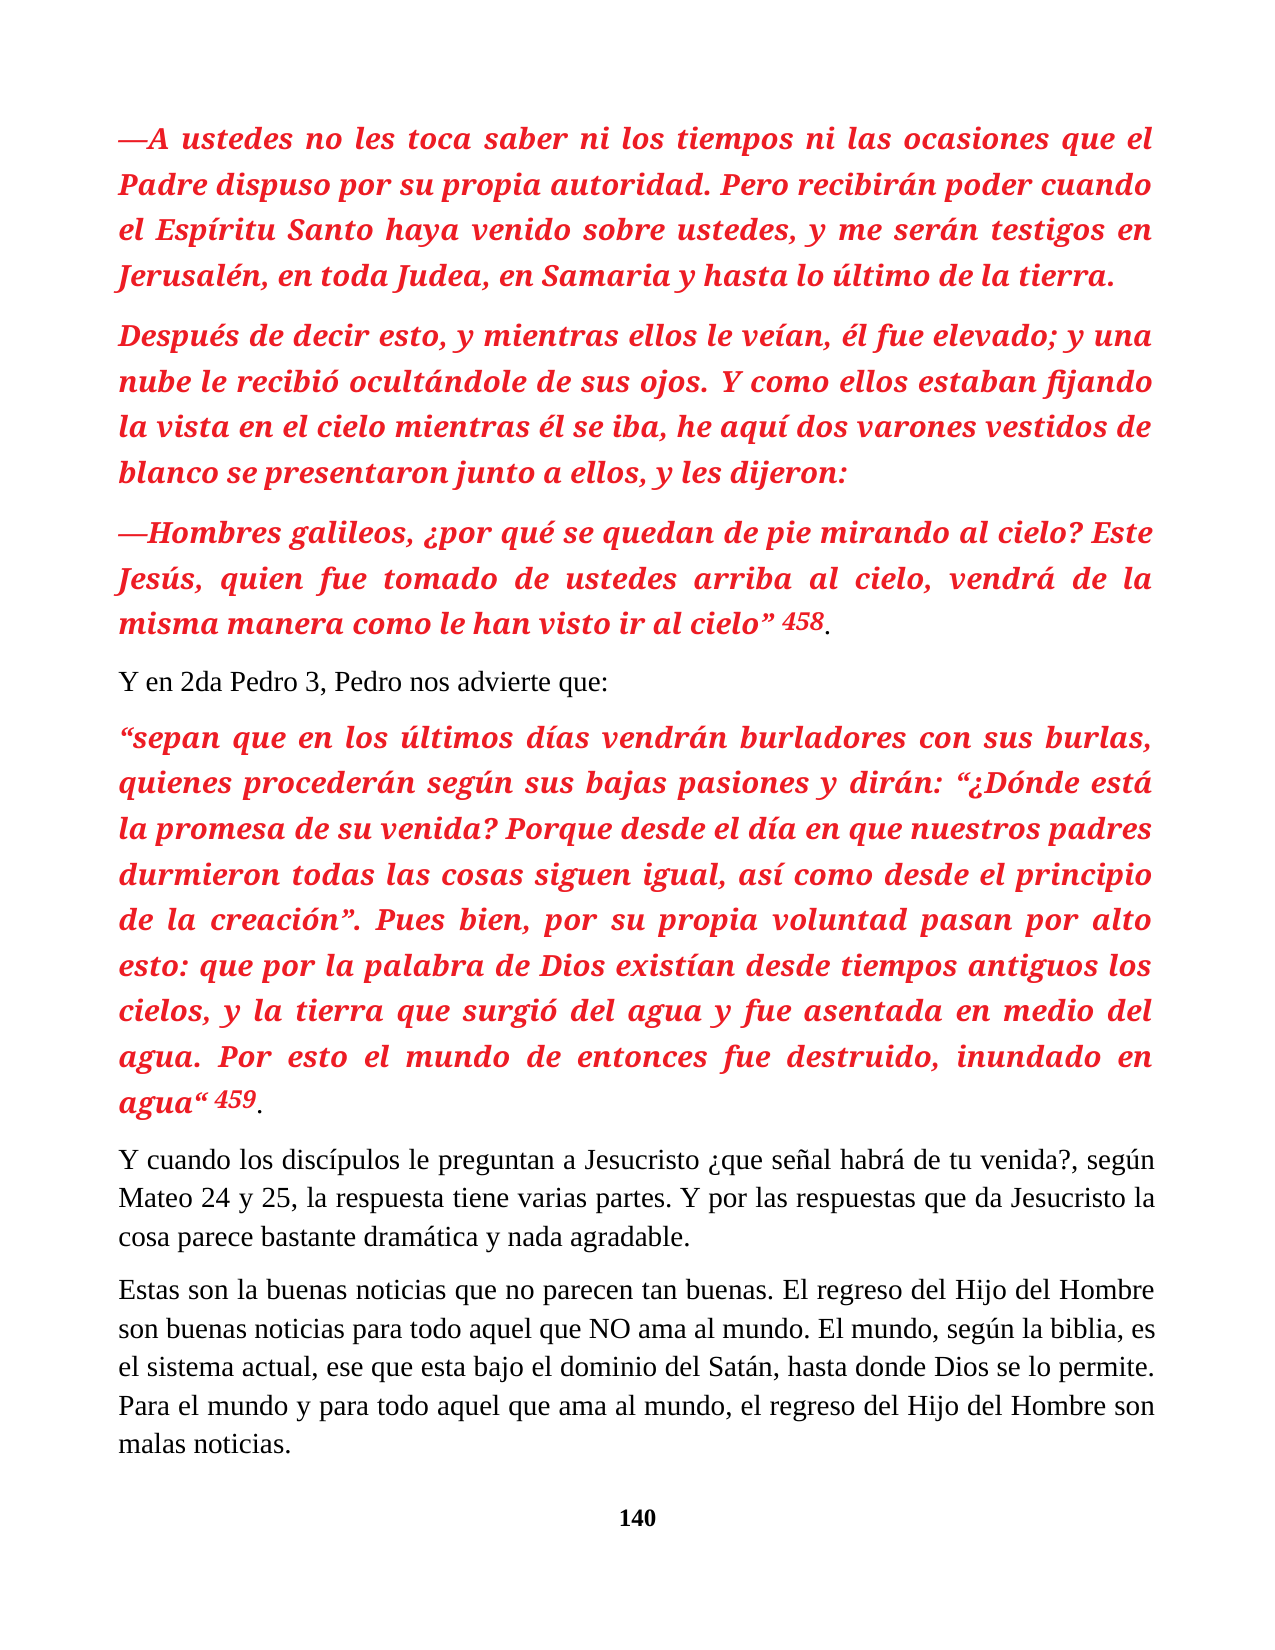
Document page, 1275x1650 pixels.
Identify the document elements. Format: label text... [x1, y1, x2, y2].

text Y en 2da Pedro 3, Pedro nos advierte que: [118, 664, 1157, 697]
text Estas son la buenas noticias que no parecen tan buenas. El regreso del Hijo del Hombre son buenas noticias para todo aquel que NO ama al mundo. El mundo, según la biblia, es el sistema actual, ese que esta bajo el dominio del Satán, hasta donde Dios se lo permite. Para el mundo y para todo aquel que ama al mundo, el regreso del Hijo del Hombre son malas noticias. [118, 1272, 1157, 1460]
text —Hombres galileos, ¿por qué se quedan de pie mirando al cielo? Este Jesús, quien fue tomado de ustedes arriba al cielo, vendrá de la misma manera como le han visto ir al cielo” . [118, 512, 1157, 643]
text “sepan que en los últimos días vendrán burladores con sus burlas, quienes procederán según sus bajas pasiones y dirán: “¿Dónde está la promesa de su venida? Porque desde el día en que nuestros padres durmieron todas las cosas siguen igual, así como desde el principio de la creación”. Pues bien, por su propia voluntad pasan por alto esto: que por la palabra de Dios existían desde tiempos antiguos los cielos, y la tierra que surgió del agua y fue asentada en medio del agua. Por esto el mundo de entonces fue destruido, inundado en agua“ . [118, 717, 1157, 1122]
text —A ustedes no les toca saber ni los tiempos ni las ocasiones que el Padre dispuso por su propia autoridad. Pero recibirán poder cuando el Espíritu Santo haya venido sobre ustedes, y me serán testigos en Jerusalén, en toda Judea, en Samaria y hasta lo último de la tierra. [118, 118, 1157, 295]
text Después de decir esto, y mientras ellos le veían, él fue elevado; y una nube le recibió ocultándole de sus ojos. Y como ellos estaban fijando la vista en el cielo mientras él se iba, he aquí dos varones vestidos de blanco se presentaron junto a ellos, y les dijeron: [118, 315, 1157, 492]
text Y cuando los discípulos le preguntan a Jesucristo ¿que señal habrá de tu venida?, según Mateo 24 y 25, la respuesta tiene varias partes. Y por las respuestas que da Jesucristo la cosa parece bastante dramática y nada agradable. [118, 1142, 1157, 1253]
